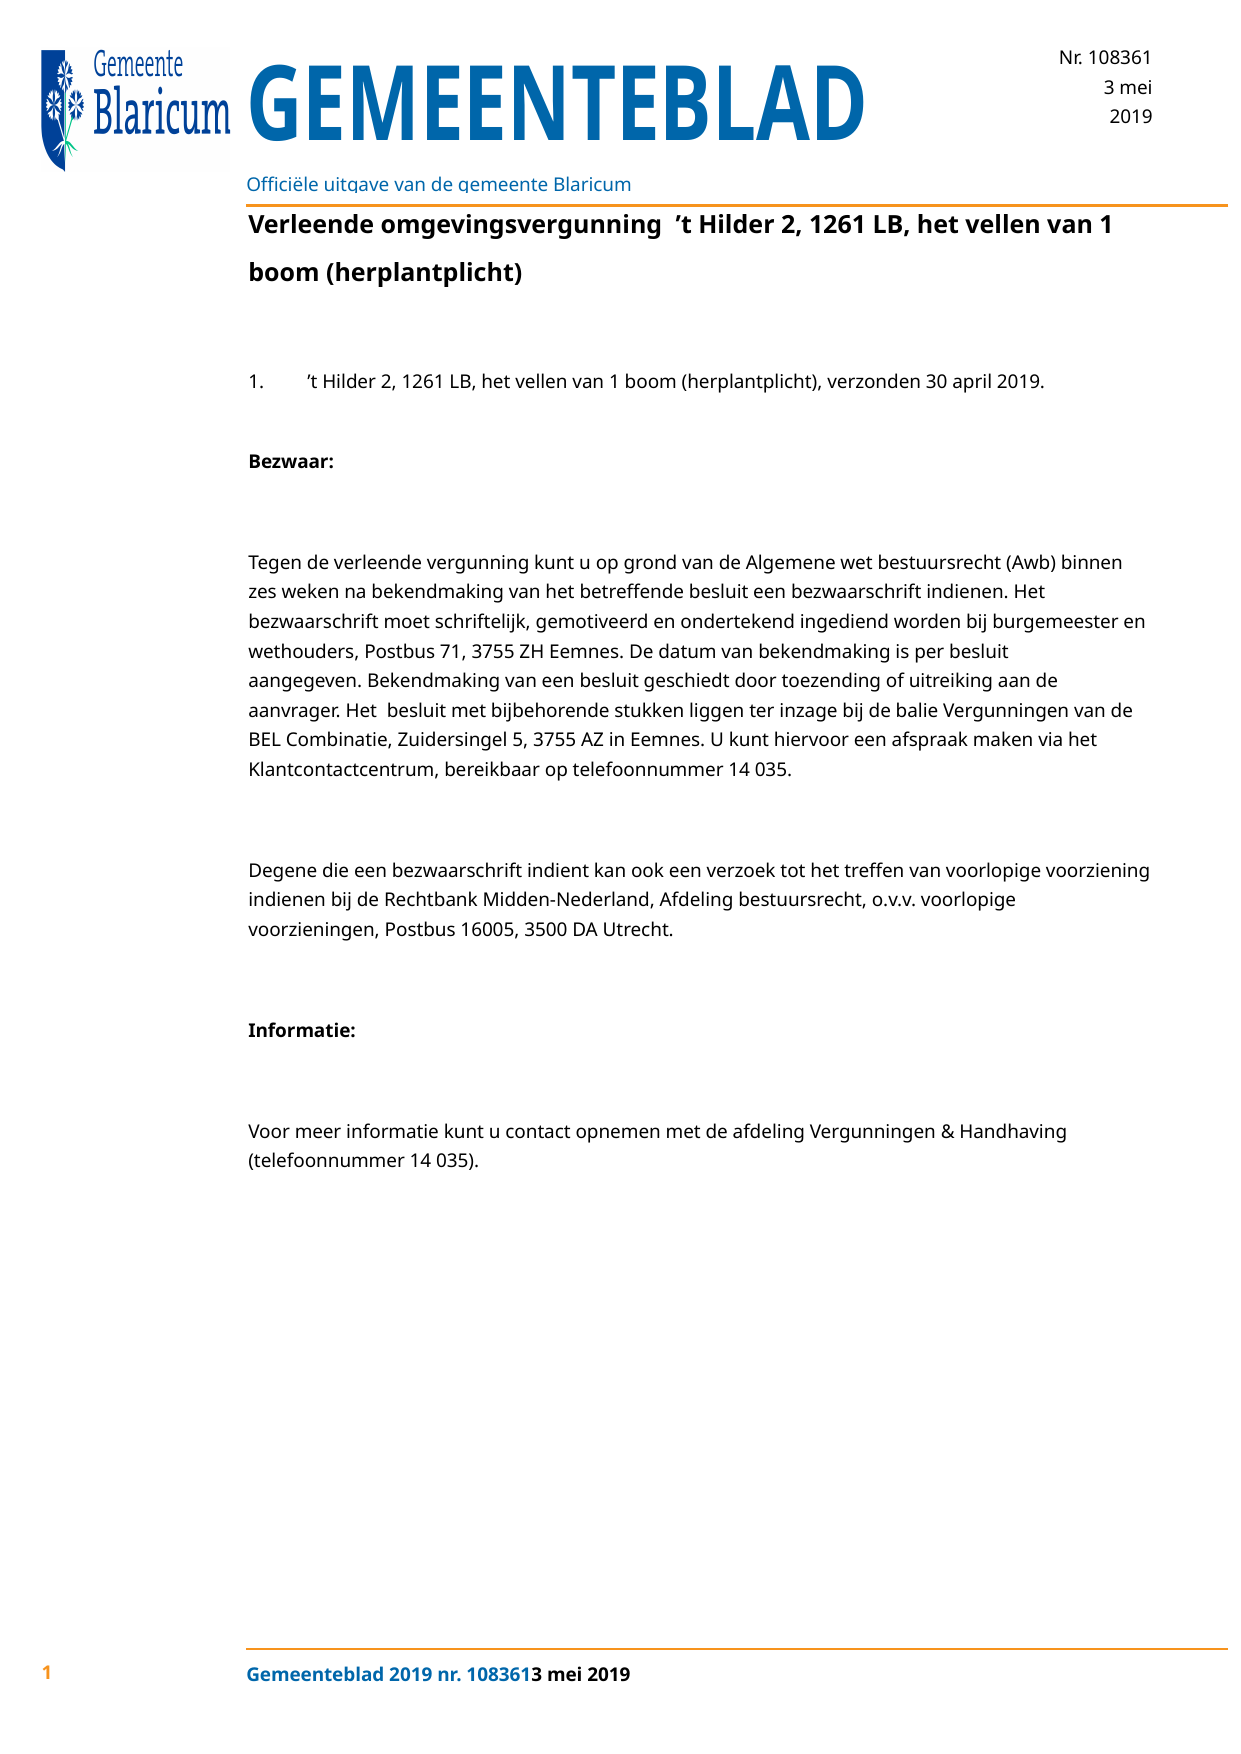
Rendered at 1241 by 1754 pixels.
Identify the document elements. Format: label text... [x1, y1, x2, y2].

text Verleende omgevingsvergunning ’t Hilder 2, 1261 LB, het vellen van 1 boom (herplantplicht) [248, 207, 1152, 288]
text Informatie: [248, 1017, 1152, 1043]
text Degene die een bezwaarschrift indient kan ook een verzoek tot het treffen van voorlopige voorziening indienen bij de Rechtbank Midden-Nederland, Afdeling bestuursrecht, o.v.v. voorlopige voorzieningen, Postbus 16005, 3500 DA Utrecht. [248, 857, 1152, 942]
picture [41, 47, 231, 172]
list ’t Hilder 2, 1261 LB, het vellen van 1 boom (herplantplicht), verzonden 30 april 2019. [248, 368, 1152, 394]
text Bezwaar: [248, 448, 1152, 474]
text Voor meer informatie kunt u contact opnemen met de afdeling Vergunningen & Handhaving (telefoonnummer 14 035). [248, 1118, 1152, 1173]
text Tegen de verleende vergunning kunt u op grond van de Algemene wet bestuursrecht (Awb) binnen zes weken na bekendmaking van het betreffende besluit een bezwaarschrift indienen. Het bezwaarschrift moet schriftelijk, gemotiveerd en ondertekend ingediend worden bij burgemeester en wethouders, Postbus 71, 3755 ZH Eemnes. De datum van bekendmaking is per besluit aangegeven. Bekendmaking van een besluit geschiedt door toezending of uitreiking aan de aanvrager. Het besluit met bijbehorende stukken liggen ter inzage bij de balie Vergunningen van de BEL Combinatie, Zuidersingel 5, 3755 AZ in Eemnes. U kunt hiervoor een afspraak maken via het Klantcontactcentrum, bereikbaar op telefoonnummer 14 035. [248, 549, 1152, 782]
